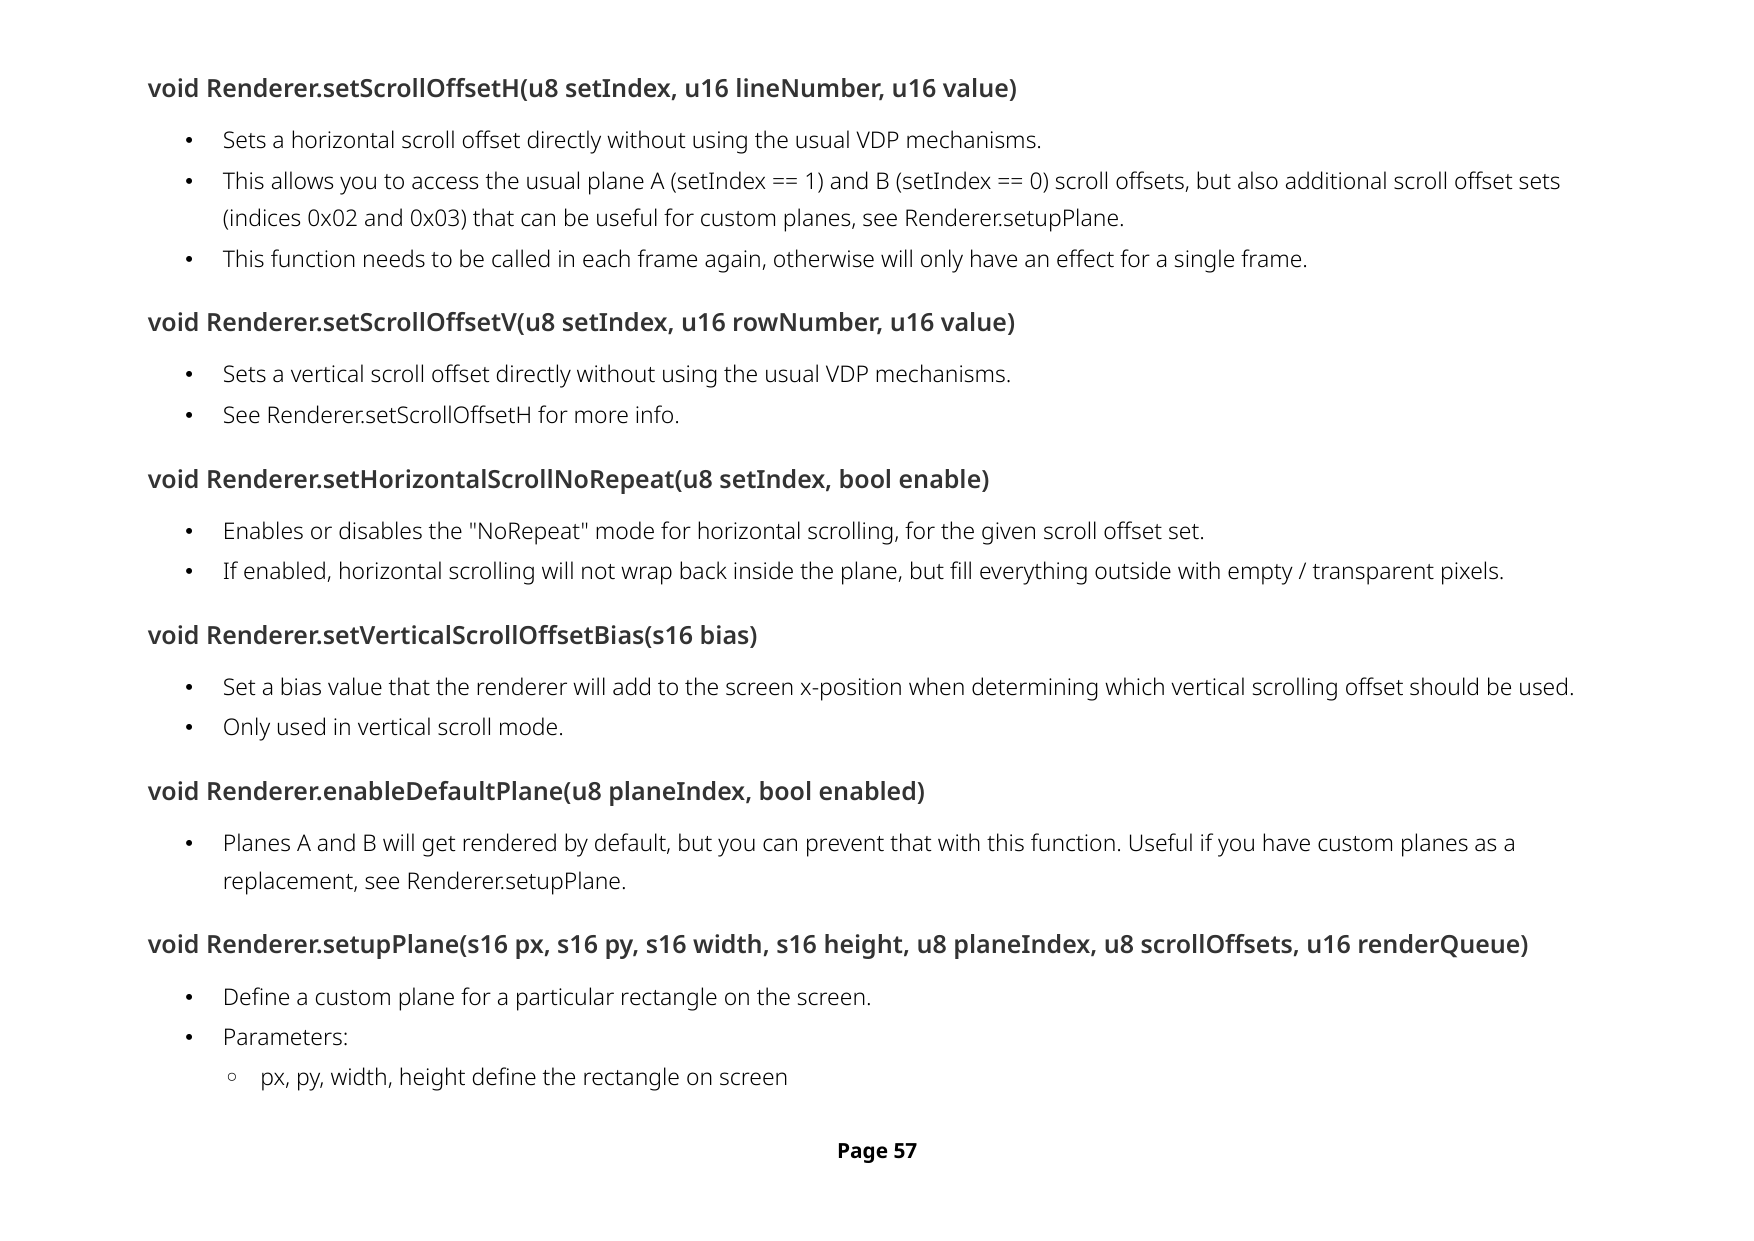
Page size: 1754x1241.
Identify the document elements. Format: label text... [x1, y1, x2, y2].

list See Renderer.setScrollOffsetH for more info. [185, 399, 1606, 430]
list Set a bias value that the renderer will add to the screen x-position when determining which vertical scrolling offset should be used. [185, 671, 1606, 702]
subtitle void Renderer.setVerticalScrollOffsetBias(s16 bias) [148, 617, 1606, 652]
subtitle void Renderer.enableDefaultPlane(u8 planeIndex, bool enabled) [148, 774, 1606, 808]
list This allows you to access the usual plane A (setIndex == 1) and B (setIndex == 0) scroll offsets, but also additional scroll offset sets (indices 0x02 and 0x03) that can be useful for custom planes, see Renderer.setupPlane. [185, 164, 1606, 233]
list Define a custom plane for a particular rectangle on the screen. [185, 980, 1606, 1012]
subtitle void Renderer.setupPlane(s16 px, s16 py, s16 width, s16 height, u8 planeIndex, u8 scrollOffsets, u16 renderQueue) [148, 927, 1606, 961]
list Sets a vertical scroll offset directly without using the usual VDP mechanisms. [185, 358, 1606, 389]
subtitle void Renderer.setScrollOffsetH(u8 setIndex, u16 lineNumber, u16 value) [148, 71, 1606, 105]
subtitle void Renderer.setScrollOffsetV(u8 setIndex, u16 rowNumber, u16 value) [148, 305, 1606, 339]
list Planes A and B will get rendered by default, but you can prevent that with this function. Useful if you have custom planes as a replacement, see Renderer.setupPlane. [185, 827, 1606, 896]
subtitle void Renderer.setHorizontalScrollNoRepeat(u8 setIndex, bool enable) [148, 461, 1606, 495]
list If enabled, horizontal scrolling will not wrap back inside the plane, but fill everything outside with empty / transparent pixels. [185, 555, 1606, 586]
list This function needs to be called in each frame again, otherwise will only have an effect for a single frame. [185, 242, 1606, 274]
list Only used in vertical scroll mode. [185, 711, 1606, 742]
list px, py, width, height define the rectangle on screen [223, 1061, 1606, 1092]
list Parameters: [185, 1021, 1606, 1052]
list Sets a horizontal scroll offset directly without using the usual VDP mechanisms. [185, 124, 1606, 155]
list Enables or disables the "NoRepeat" mode for horizontal scrolling, for the given scroll offset set. [185, 514, 1606, 546]
